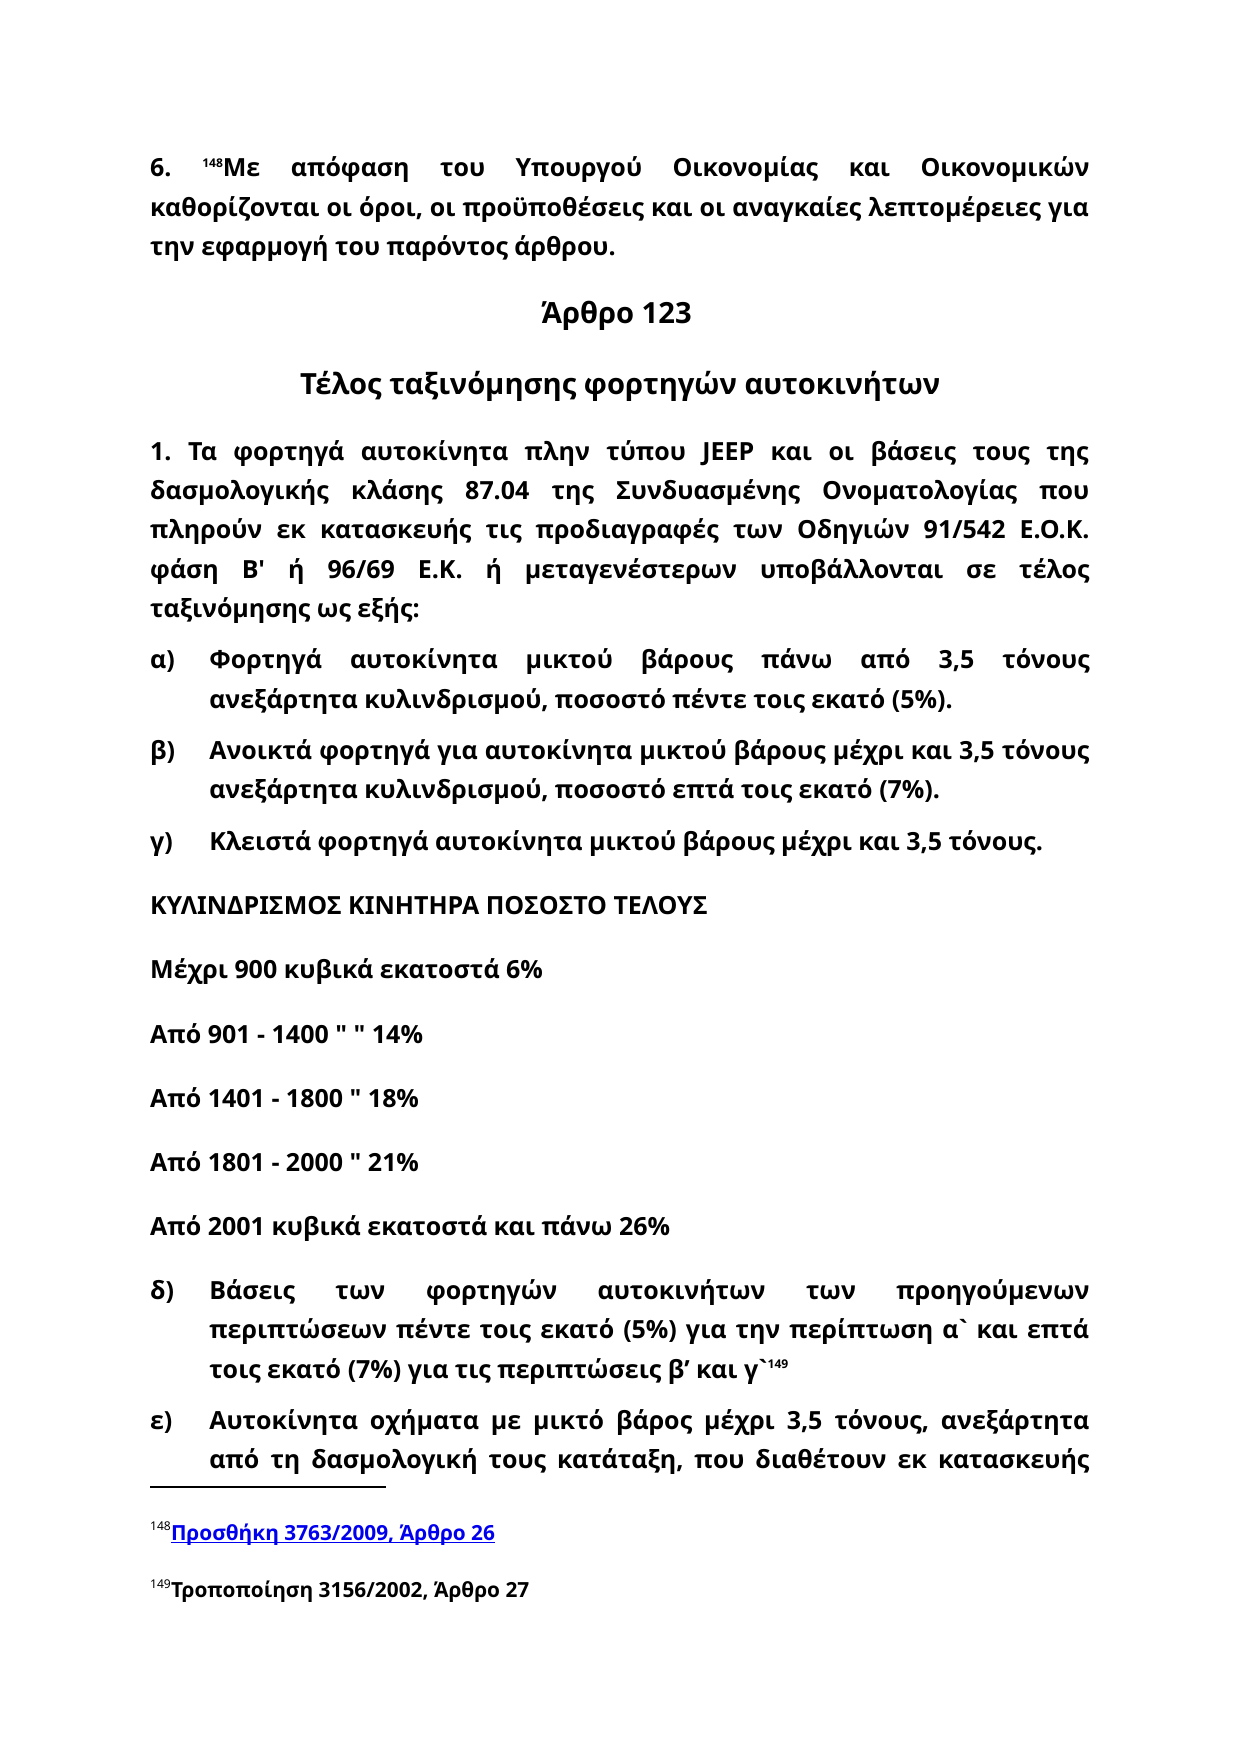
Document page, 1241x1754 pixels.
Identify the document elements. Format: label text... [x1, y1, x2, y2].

text 1. Τα φορτηγά αυτοκίνητα πλην τύπου JEEP και οι βάσεις τους της δασμολογικής κλάσης 87.04 της Συνδυασμένης Ονοματολογίας που πληρούν εκ κατασκευής τις προδιαγραφές των Οδηγιών 91/542 Ε.Ο.Κ. φάση Β' ή 96/69 Ε.Κ. ή μεταγενέστερων υποβάλλονται σε τέλος ταξινόμησης ως εξής: [150, 434, 1090, 624]
list δ) Βάσεις των φορτηγών αυτοκινήτων των προηγούμενων περιπτώσεων πέντε τοις εκατό (5%) για την περίπτωση α` και επτά τοις εκατό (7%) για τις περιπτώσεις β’ και γ` [150, 1273, 1090, 1385]
text Προσθήκη 3763/2009, Άρθρο 26 [150, 1518, 1090, 1546]
text Μέχρι 900 κυβικά εκατοστά 6% [150, 952, 1090, 986]
subtitle Άρθρο 123 [150, 292, 1090, 332]
text Από 2001 κυβικά εκατοστά και πάνω 26% [150, 1209, 1090, 1243]
text Τροποποίηση 3156/2002, Άρθρο 27 [150, 1576, 1090, 1604]
text Από 1801 - 2000 " 21% [150, 1144, 1090, 1179]
list γ) Κλειστά φορτηγά αυτοκίνητα μικτού βάρους μέχρι και 3,5 τόνους. [150, 824, 1090, 858]
subtitle Τέλος ταξινόμησης φορτηγών αυτοκινήτων [150, 363, 1090, 403]
list β) Ανοικτά φορτηγά για αυτοκίνητα μικτού βάρους μέχρι και 3,5 τόνους ανεξάρτητα κυλινδρισμού, ποσοστό επτά τοις εκατό (7%). [150, 733, 1090, 806]
text ΚΥΛΙΝΔΡΙΣΜΟΣ ΚΙΝΗΤΗΡΑ ΠΟΣΟΣΤΟ ΤΕΛΟΥΣ [150, 888, 1090, 922]
text Από 1401 - 1800 " 18% [150, 1080, 1090, 1114]
list ε) Αυτοκίνητα οχήματα με μικτό βάρος μέχρι 3,5 τόνους, ανεξάρτητα από τη δασμολογική τους κατάταξη, που διαθέτουν εκ κατασκευής [150, 1403, 1090, 1476]
text Από 901 - 1400 " " 14% [150, 1016, 1090, 1050]
list α) Φορτηγά αυτοκίνητα μικτού βάρους πάνω από 3,5 τόνους ανεξάρτητα κυλινδρισμού, ποσοστό πέντε τοις εκατό (5%). [150, 642, 1090, 715]
text 6. Με απόφαση του Υπουργού Οικονομίας και Οικονομικών καθορίζονται οι όροι, οι προϋποθέσεις και οι αναγκαίες λεπτομέρειες για την εφαρμογή του παρόντος άρθρου. [150, 150, 1090, 262]
